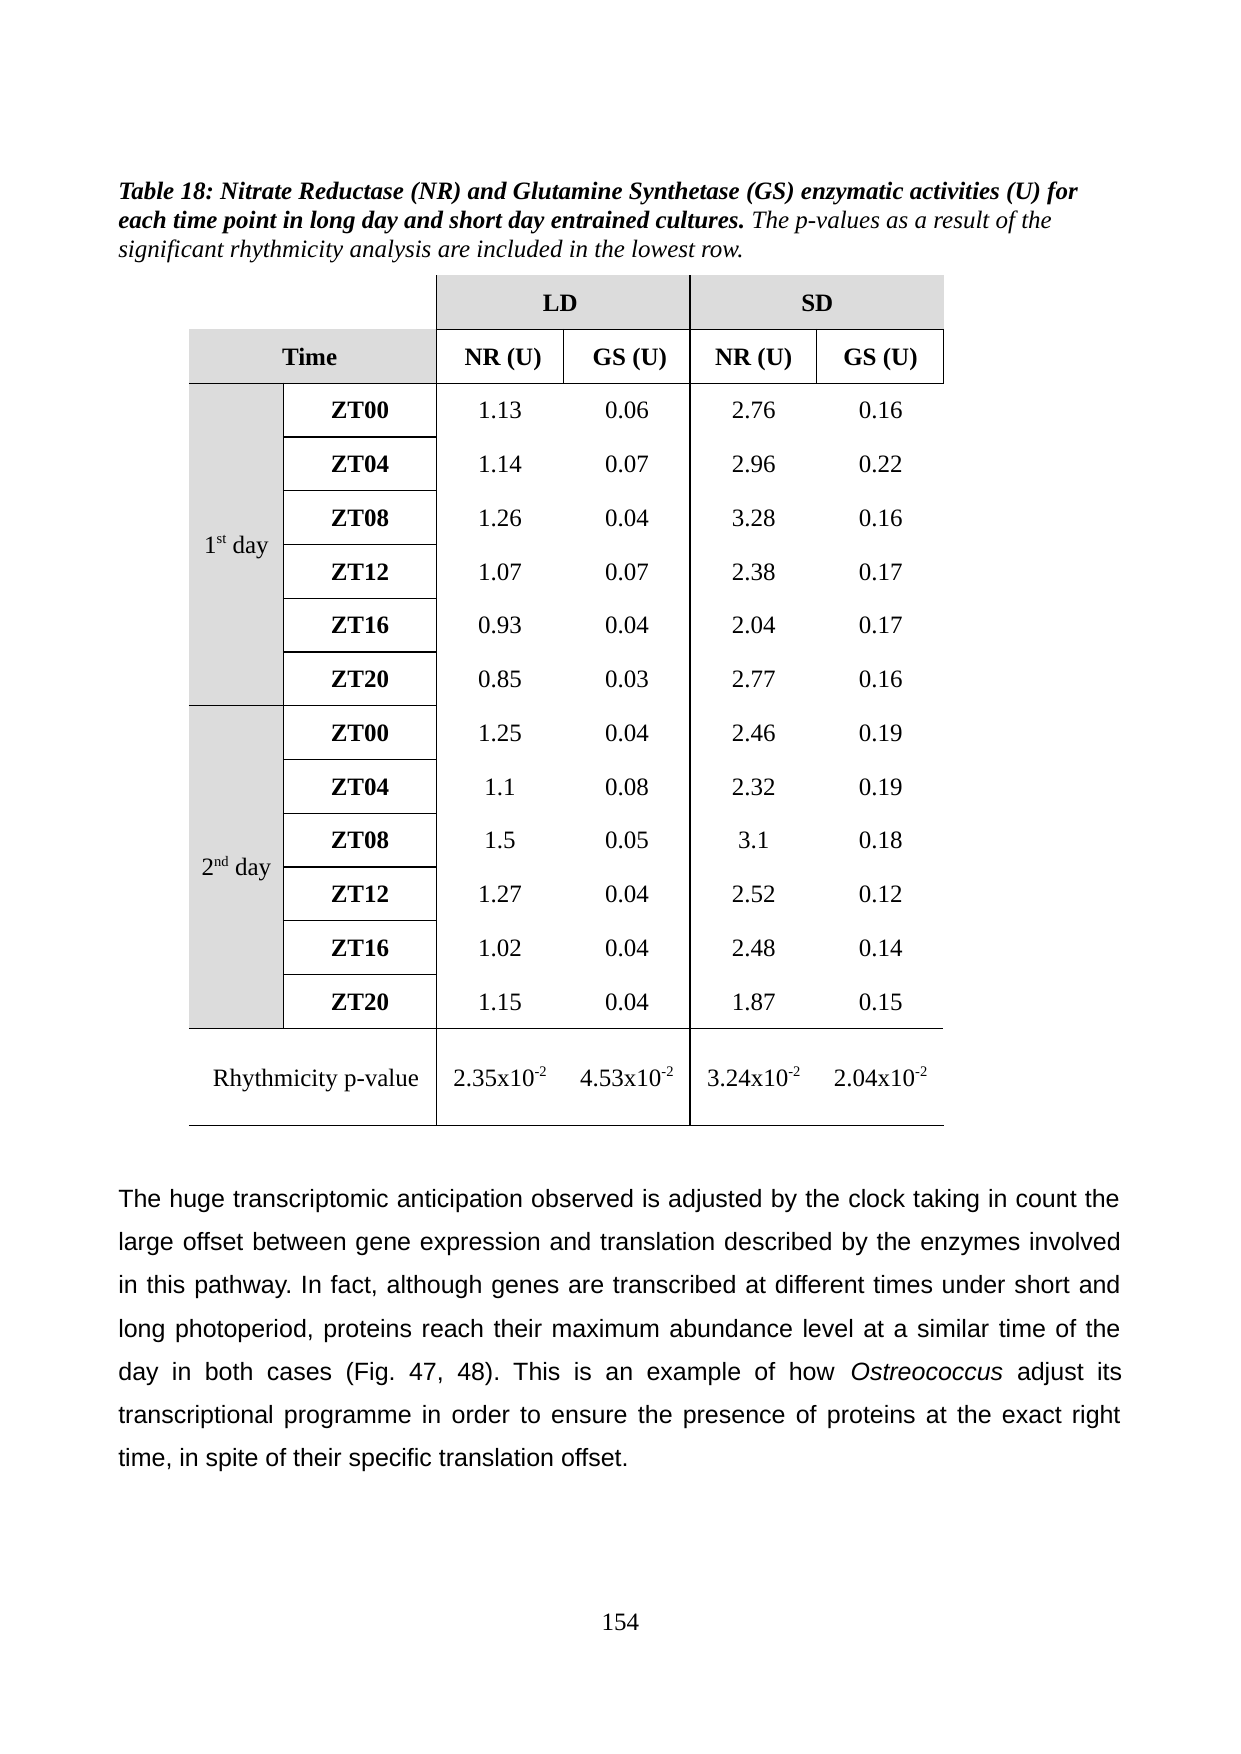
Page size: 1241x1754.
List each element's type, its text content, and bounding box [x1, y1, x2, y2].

table_cell 0.12 [817, 866, 944, 920]
table_cell 0.19 [817, 705, 944, 759]
table_header [189, 275, 283, 329]
table_cell ZT08 [284, 491, 436, 544]
table_cell 0.16 [817, 384, 944, 436]
table_cell ZT16 [284, 921, 436, 974]
table_cell 0.04 [563, 920, 689, 974]
table_header SD [691, 275, 944, 329]
table_cell ZT20 [284, 653, 436, 705]
table_cell 2.35x10-2 [437, 1029, 563, 1125]
table_cell 0.07 [563, 544, 689, 598]
table_cell 0.04 [563, 866, 689, 920]
table_cell 0.07 [563, 436, 689, 490]
table_cell 0.04 [563, 598, 689, 651]
table_cell 1st day [189, 384, 283, 705]
table_cell NR (U) [437, 330, 563, 383]
table_cell ZT16 [284, 599, 436, 651]
table_cell Rhythmicity p-value [189, 1029, 436, 1125]
table_cell 0.18 [817, 813, 944, 866]
table_cell ZT04 [284, 760, 436, 813]
table_cell 2.76 [691, 384, 817, 436]
table_cell ZT08 [284, 814, 436, 866]
table_cell 1.13 [437, 384, 563, 436]
table_cell 1.87 [691, 974, 817, 1028]
table_cell 1.07 [437, 544, 563, 598]
table_cell 4.53x10-2 [563, 1029, 689, 1125]
table_cell 1.26 [437, 490, 563, 544]
table_cell 0.16 [817, 651, 944, 705]
table_cell ZT12 [284, 868, 436, 920]
table_cell 2.52 [691, 866, 817, 920]
table_cell 0.03 [563, 651, 689, 705]
table_cell 1.5 [437, 813, 563, 866]
table_cell 2.96 [691, 436, 817, 490]
table_cell 2.46 [691, 705, 817, 759]
table_cell 1.1 [437, 759, 563, 813]
table_cell 3.28 [691, 490, 817, 544]
table_cell ZT20 [284, 975, 436, 1028]
table_cell 1.25 [437, 705, 563, 759]
table_cell 0.04 [563, 490, 689, 544]
table_cell 2.48 [691, 920, 817, 974]
table_cell Time [189, 329, 436, 383]
table_cell 0.08 [563, 759, 689, 813]
table_cell ZT00 [284, 706, 436, 759]
table_cell 3.1 [691, 813, 817, 866]
table_cell GS (U) [817, 330, 943, 383]
table_cell 0.16 [817, 490, 944, 544]
table_cell 0.04 [563, 974, 689, 1028]
table_cell ZT12 [284, 545, 436, 598]
table_cell 2.77 [691, 651, 817, 705]
table_cell 0.14 [817, 920, 944, 974]
table_cell 0.22 [817, 436, 944, 490]
table_cell 2.38 [691, 544, 817, 598]
table_cell 0.93 [437, 598, 563, 651]
table_cell 2nd day [189, 706, 283, 1028]
table_cell 2.32 [691, 759, 817, 813]
table_cell 0.04 [563, 705, 689, 759]
table_cell NR (U) [691, 330, 816, 383]
table_cell 2.04x10-2 [817, 1028, 944, 1125]
table_cell 0.05 [563, 813, 689, 866]
table_cell 1.27 [437, 866, 563, 920]
table_cell GS (U) [564, 330, 689, 383]
text Table 18: Nitrate Reductase (NR) and Glutamine Synthetase (GS) enzymatic activities (U) for each time point in long day and short day entrained cultures. The p-values as a result of the significant rhythmicity analysis are included in the lowest row. [118, 176, 1122, 263]
table_cell 0.17 [817, 544, 944, 598]
table_cell 0.85 [437, 651, 563, 705]
table_cell 0.19 [817, 759, 944, 813]
table_cell 2.04 [691, 598, 817, 651]
table_cell 0.06 [563, 384, 689, 436]
table_cell ZT04 [284, 438, 436, 490]
table_cell 3.24x10-2 [691, 1029, 817, 1125]
table_cell 1.14 [437, 436, 563, 490]
table_cell 0.15 [817, 974, 944, 1028]
text The huge transcriptomic anticipation observed is adjusted by the clock taking in count the large offset between gene expression and translation described by the enzymes involved in this pathway. In fact, although genes are transcribed at different times under short and long photoperiod, proteins reach their maximum abundance level at a similar time of the day in both cases (Fig. 47, 48). This is an example of how Ostreococcus adjust its transcriptional programme in order to ensure the presence of proteins at the exact right time, in spite of their specific translation offset. [118, 1184, 1122, 1472]
table_header LD [437, 275, 689, 329]
table_header [283, 275, 436, 329]
table_cell 1.02 [437, 920, 563, 974]
table_cell 0.17 [817, 598, 944, 651]
table_cell ZT00 [284, 384, 436, 436]
table_cell 1.15 [437, 974, 563, 1028]
